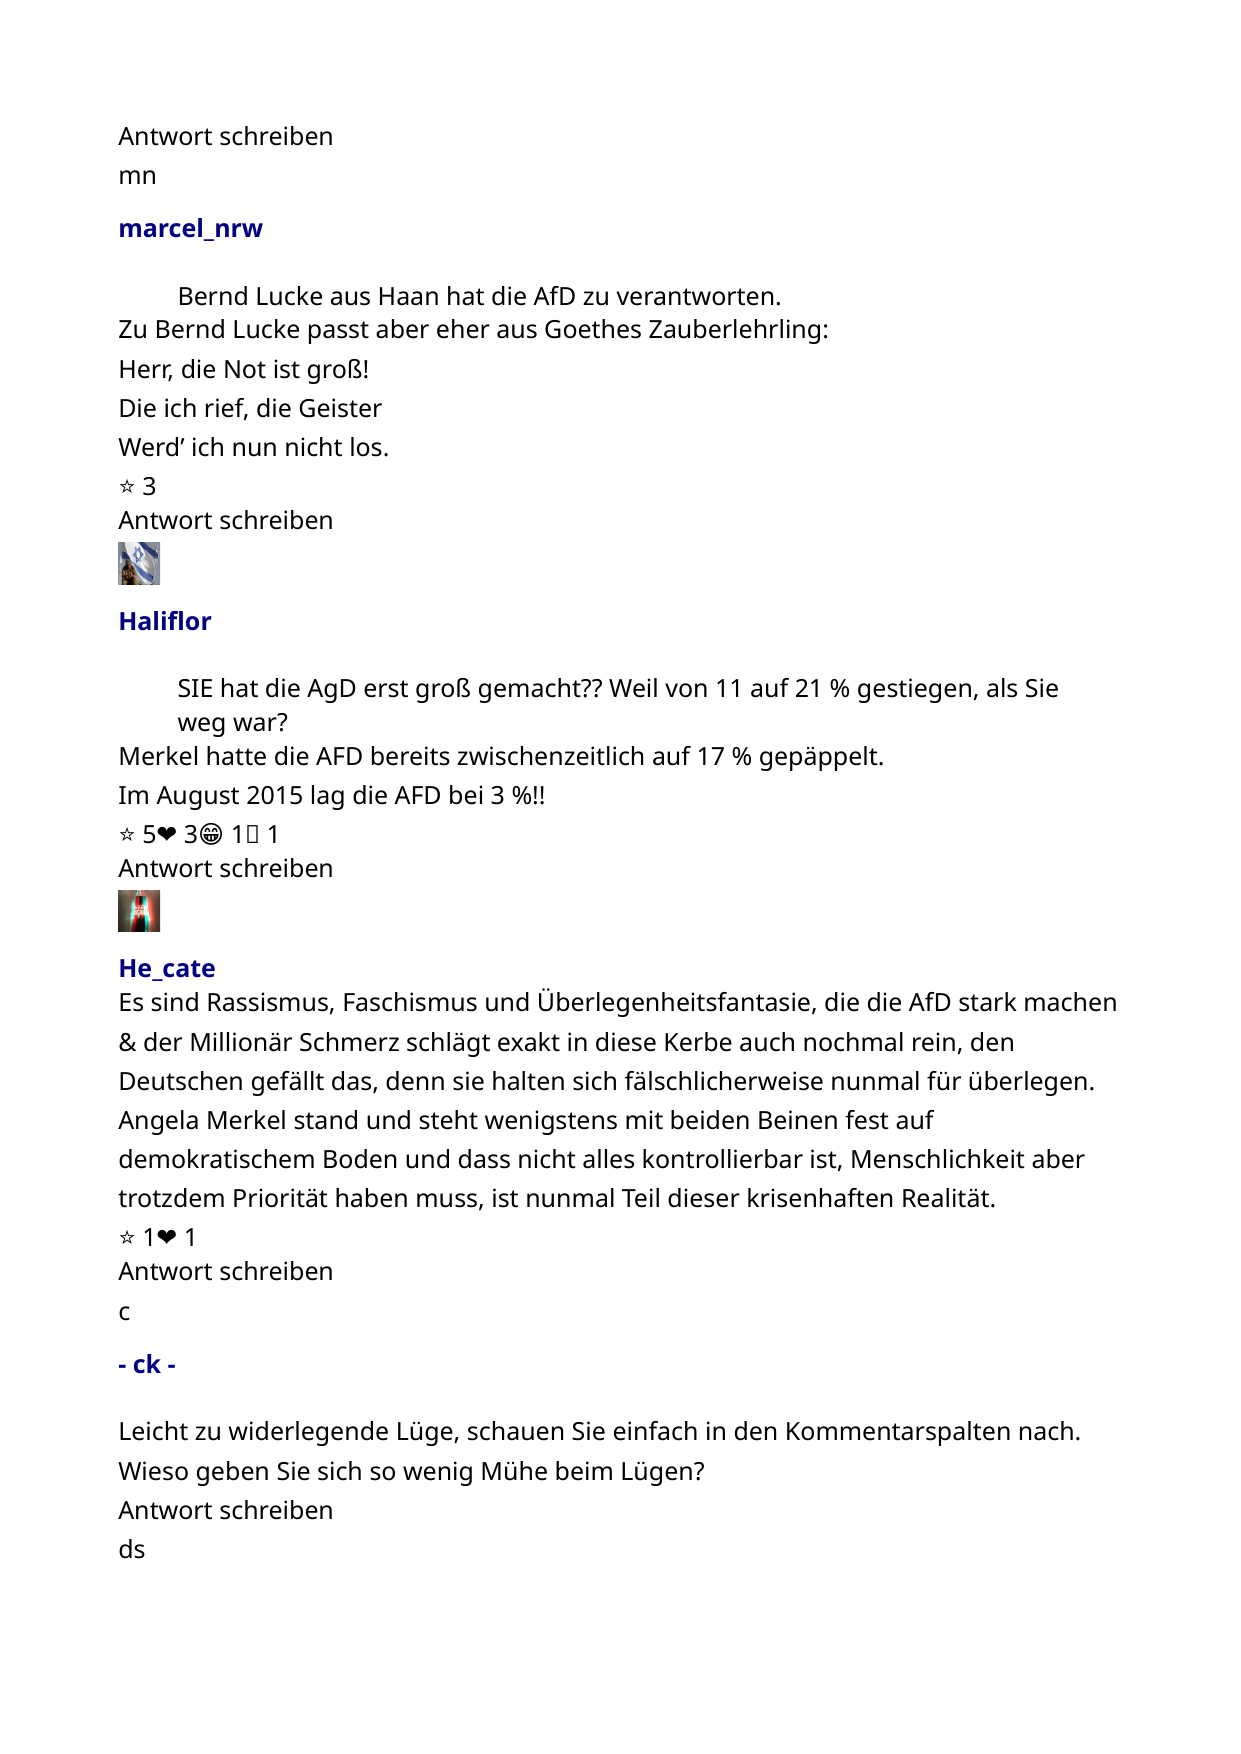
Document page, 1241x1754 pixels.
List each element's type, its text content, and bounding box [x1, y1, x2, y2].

picture [118, 890, 161, 932]
text Antwort schreiben [118, 1492, 1122, 1526]
subtitle - ck - [118, 1347, 1122, 1381]
text Herr, die Not ist groß! Die ich rief, die Geister Werd’ ich nun nicht los. [118, 351, 1122, 464]
text Leicht zu widerlegende Lüge, schauen Sie einfach in den Kommentarspalten nach. Wieso geben Sie sich so wenig Mühe beim Lügen? [118, 1414, 1122, 1487]
text Antwort schreiben [118, 503, 1122, 537]
text ⭐️ 5❤️ 3😁 1🤨 1 [118, 817, 1122, 851]
text Bernd Lucke aus Haan hat die AfD zu verantworten. [177, 278, 1063, 312]
text Antwort schreiben [118, 118, 1122, 152]
text Zu Bernd Lucke passt aber eher aus Goethes Zauberlehrling: [118, 312, 1122, 346]
picture [118, 542, 161, 585]
subtitle Haliflor [118, 603, 1122, 637]
text Antwort schreiben [118, 1254, 1122, 1288]
text ⭐️ 3 [118, 469, 1122, 503]
text ⭐️ 1❤️ 1 [118, 1220, 1122, 1254]
text c [118, 1293, 1122, 1327]
text ds [118, 1532, 1122, 1566]
text Es sind Rassismus, Faschismus und Überlegenheitsfantasie, die die AfD stark machen & der Millionär Schmerz schlägt exakt in diese Kerbe auch nochmal rein, den Deutschen gefällt das, denn sie halten sich fälschlicherweise nunmal für überlegen. Angela Merkel stand und steht wenigstens mit beiden Beinen fest auf demokratischem Boden und dass nicht alles kontrollierbar ist, Menschlichkeit aber trotzdem Priorität haben muss, ist nunmal Teil dieser krisenhaften Realität. [118, 985, 1122, 1215]
text mn [118, 157, 1122, 191]
text Im August 2015 lag die AFD bei 3 %!! [118, 777, 1122, 812]
subtitle He_cate [118, 951, 1122, 985]
text Merkel hatte die AFD bereits zwischenzeitlich auf 17 % gepäppelt. [118, 738, 1122, 772]
text SIE hat die AgD erst groß gemacht?? Weil von 11 auf 21 % gestiegen, als Sie weg war? [177, 670, 1063, 738]
subtitle marcel_nrw [118, 211, 1122, 245]
text Antwort schreiben [118, 851, 1122, 885]
